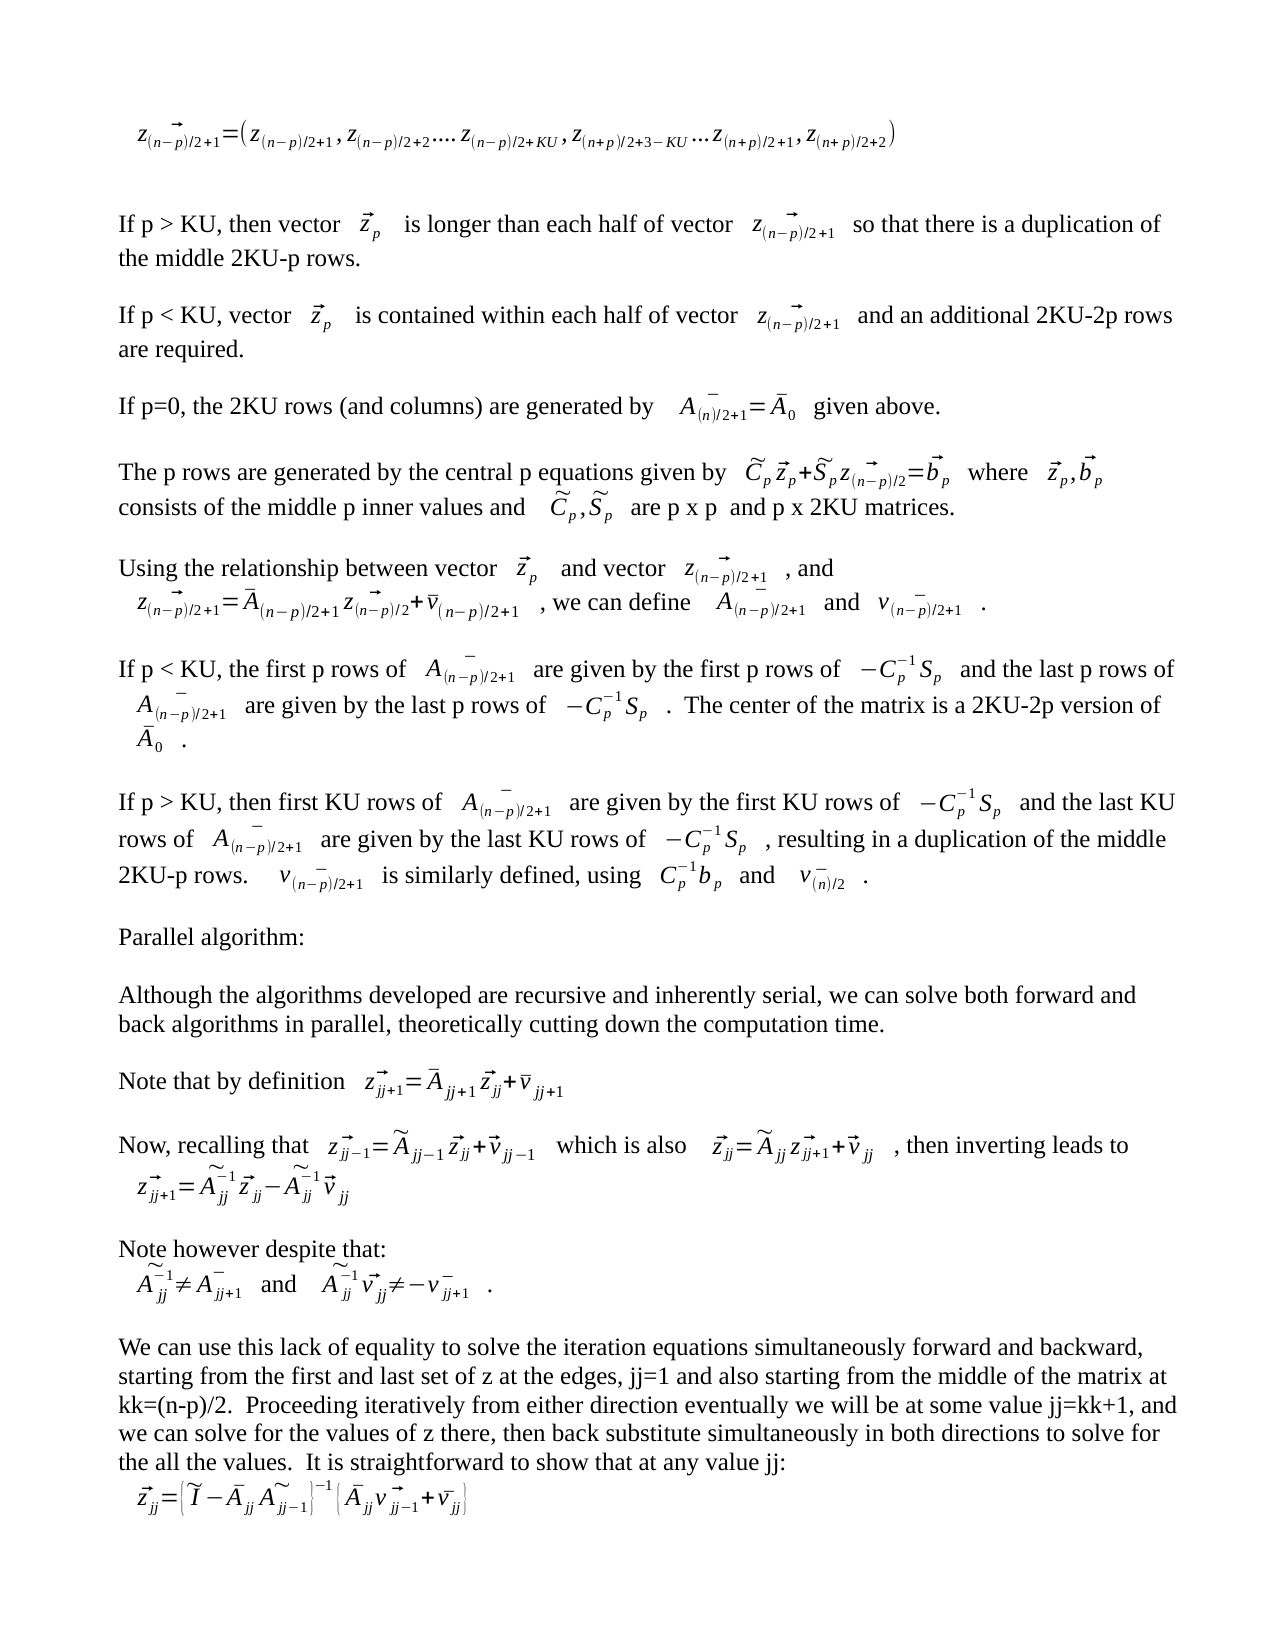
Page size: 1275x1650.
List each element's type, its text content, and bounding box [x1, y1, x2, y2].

text The p rows are generated by the central p equations given bywhereconsists of the middle p inner values and are p x p and p x 2KU matrices. [118, 454, 1187, 524]
text If p < KU, the first p rows ofare given by the first p rows ofand the last p rows ofare given by the last p rows of. The center of the matrix is a 2KU-2p version of. [118, 651, 1187, 756]
text Now, recalling thatwhich is also , then inverting leads to [118, 1129, 1187, 1205]
text If p > KU, then vector is longer than each half of vectorso that there is a duplication of the middle 2KU-p rows. [118, 209, 1187, 271]
text Note that by definition [118, 1066, 1187, 1100]
text Parallel algorithm: [118, 922, 1187, 951]
text Note however despite that: [118, 1234, 1187, 1263]
text If p > KU, then first KU rows ofare given by the first KU rows ofand the last KU rows ofare given by the last KU rows of, resulting in a duplication of the middle 2KU-p rows. is similarly defined, usingand . [118, 785, 1187, 894]
text If p=0, the 2KU rows (and columns) are generated by given above. [118, 391, 1187, 425]
text If p < KU, vector is contained within each half of vectorand an additional 2KU-2p rows are required. [118, 300, 1187, 363]
text Using the relationship between vector and vector, and, we can define and. [118, 553, 1187, 622]
text Although the algorithms developed are recursive and inherently serial, we can solve both forward and back algorithms in parallel, theoretically cutting down the computation time. [118, 980, 1187, 1037]
text and . [118, 1263, 1187, 1303]
text We can use this lack of equality to solve the iteration equations simultaneously forward and backward, starting from the first and last set of z at the edges, jj=1 and also starting from the middle of the matrix at kk=(n-p)/2. Proceeding iteratively from either direction eventually we will be at some value jj=kk+1, and we can solve for the values of z there, then back substitute simultaneously in both directions to solve for the all the values. It is straightforward to show that at any value jj: [118, 1332, 1187, 1476]
